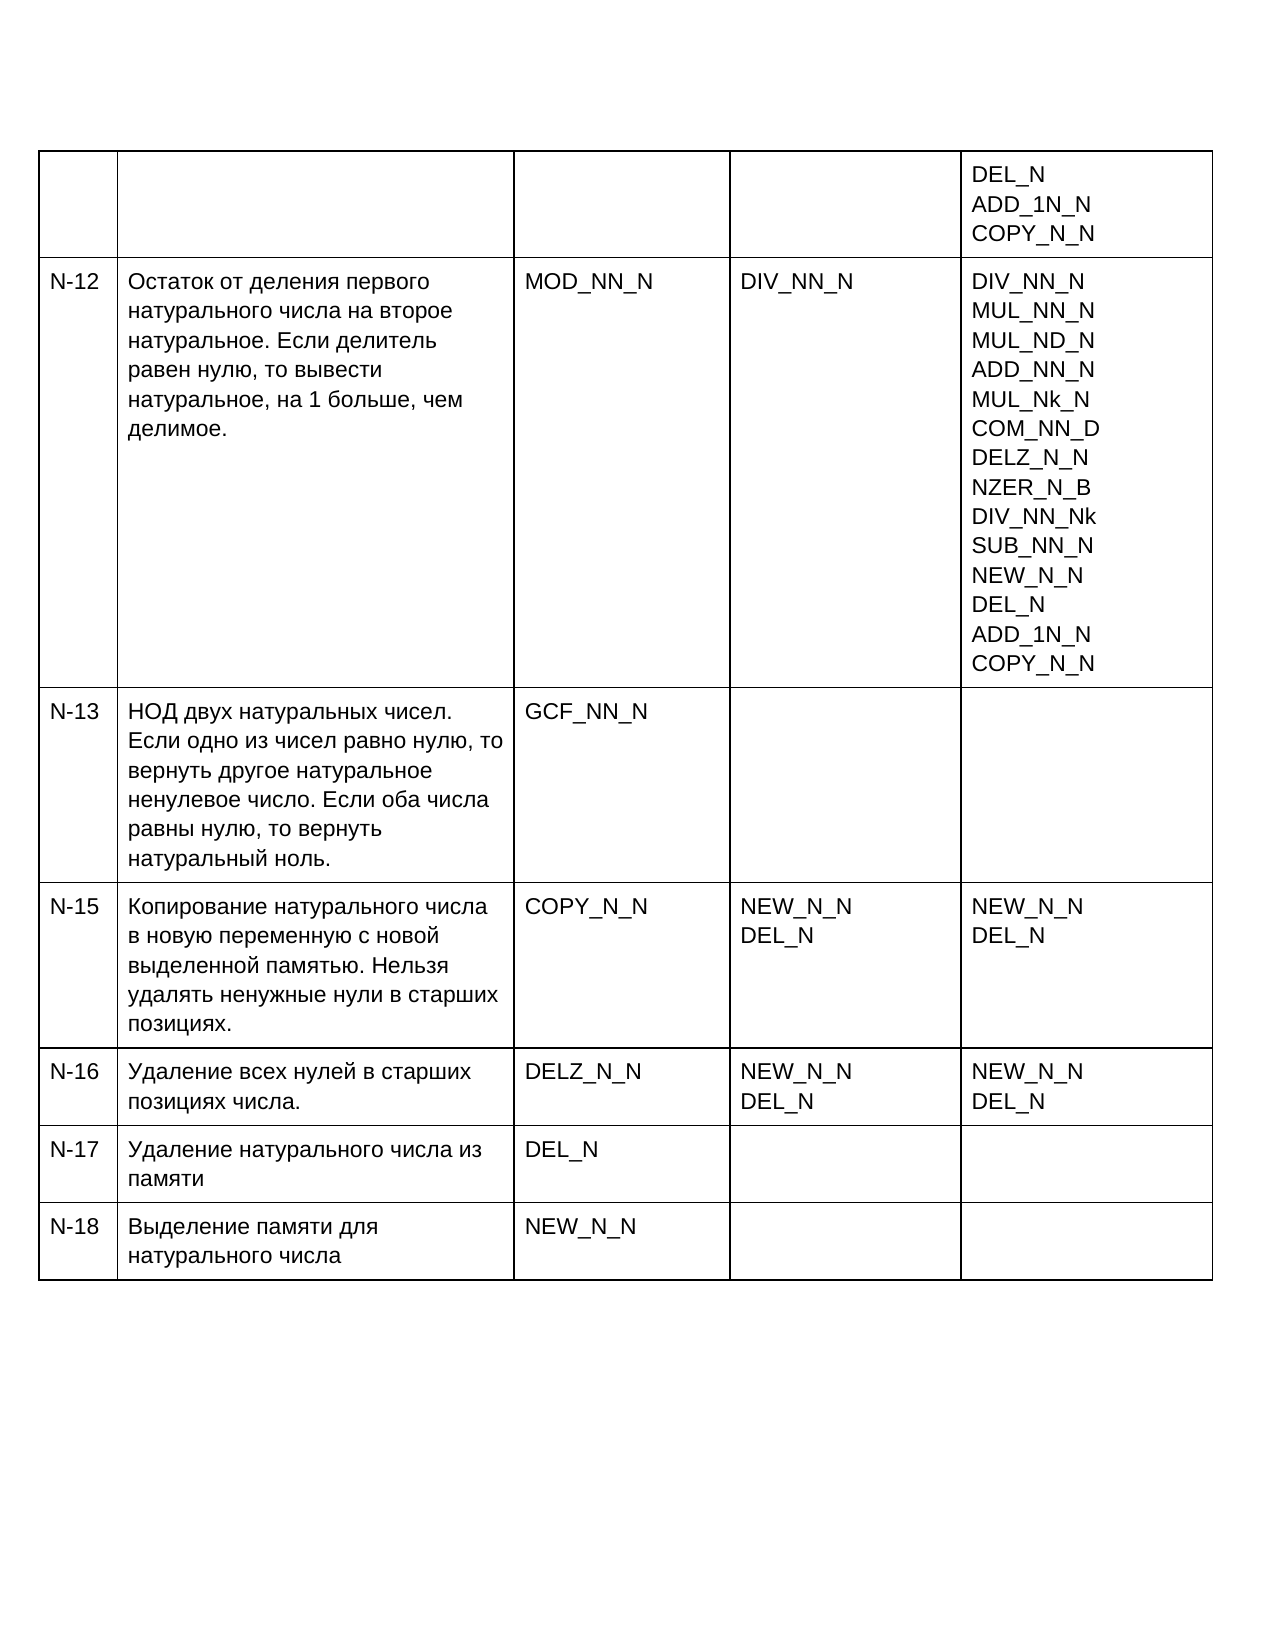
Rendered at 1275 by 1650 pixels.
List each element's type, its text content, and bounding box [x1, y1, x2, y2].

table_cell [962, 1203, 1212, 1279]
table_cell N-13 [40, 688, 117, 882]
table_cell [731, 1126, 960, 1202]
table_cell [962, 1126, 1212, 1202]
table_cell NEW_N_N DEL_N [731, 1049, 960, 1124]
table_cell Выделение памяти для натурального числа [118, 1203, 513, 1279]
table_cell [731, 1203, 960, 1279]
table_cell NEW_N_N [515, 1203, 729, 1279]
table_cell N-17 [40, 1126, 117, 1202]
table_cell N-12 [40, 258, 117, 687]
table_cell DELZ_N_N [515, 1049, 729, 1124]
table_cell [731, 152, 960, 257]
table_cell [962, 688, 1212, 882]
table_cell DEL_N ADD_1N_N COPY_N_N [962, 152, 1212, 257]
table_cell GCF_NN_N [515, 688, 729, 882]
table_cell Удаление натурального числа из памяти [118, 1126, 513, 1202]
table_cell N-16 [40, 1049, 117, 1124]
table_cell N-18 [40, 1203, 117, 1279]
table_cell NEW_N_N DEL_N [962, 1049, 1212, 1124]
table_cell [731, 688, 960, 882]
table_cell DIV_NN_N MUL_NN_N MUL_ND_N ADD_NN_N MUL_Nk_N COM_NN_D DELZ_N_N NZER_N_B DIV_NN_Nk SUB_NN_N NEW_N_N DEL_N ADD_1N_N COPY_N_N [962, 258, 1212, 687]
table_cell Удаление всех нулей в старших позициях числа. [118, 1049, 513, 1124]
table_cell [515, 152, 729, 257]
table_cell Остаток от деления первого натурального числа на второе натуральное. Если делитель равен нулю, то вывести натуральное, на 1 больше, чем делимое. [118, 258, 513, 687]
table_cell DEL_N [515, 1126, 729, 1202]
table_cell DIV_NN_N [731, 258, 960, 687]
table_cell [118, 152, 513, 257]
table_cell NEW_N_N DEL_N [731, 883, 960, 1047]
table_cell НОД двух натуральных чисел. Если одно из чисел равно нулю, то вернуть другое натуральное ненулевое число. Если оба числа равны нулю, то вернуть натуральный ноль. [118, 688, 513, 882]
table_cell N-15 [40, 883, 117, 1047]
table_cell NEW_N_N DEL_N [962, 883, 1212, 1047]
table_cell [40, 152, 117, 257]
table_cell COPY_N_N [515, 883, 729, 1047]
table_cell MOD_NN_N [515, 258, 729, 687]
table_cell Копирование натурального числа в новую переменную с новой выделенной памятью. Нельзя удалять ненужные нули в старших позициях. [118, 883, 513, 1047]
